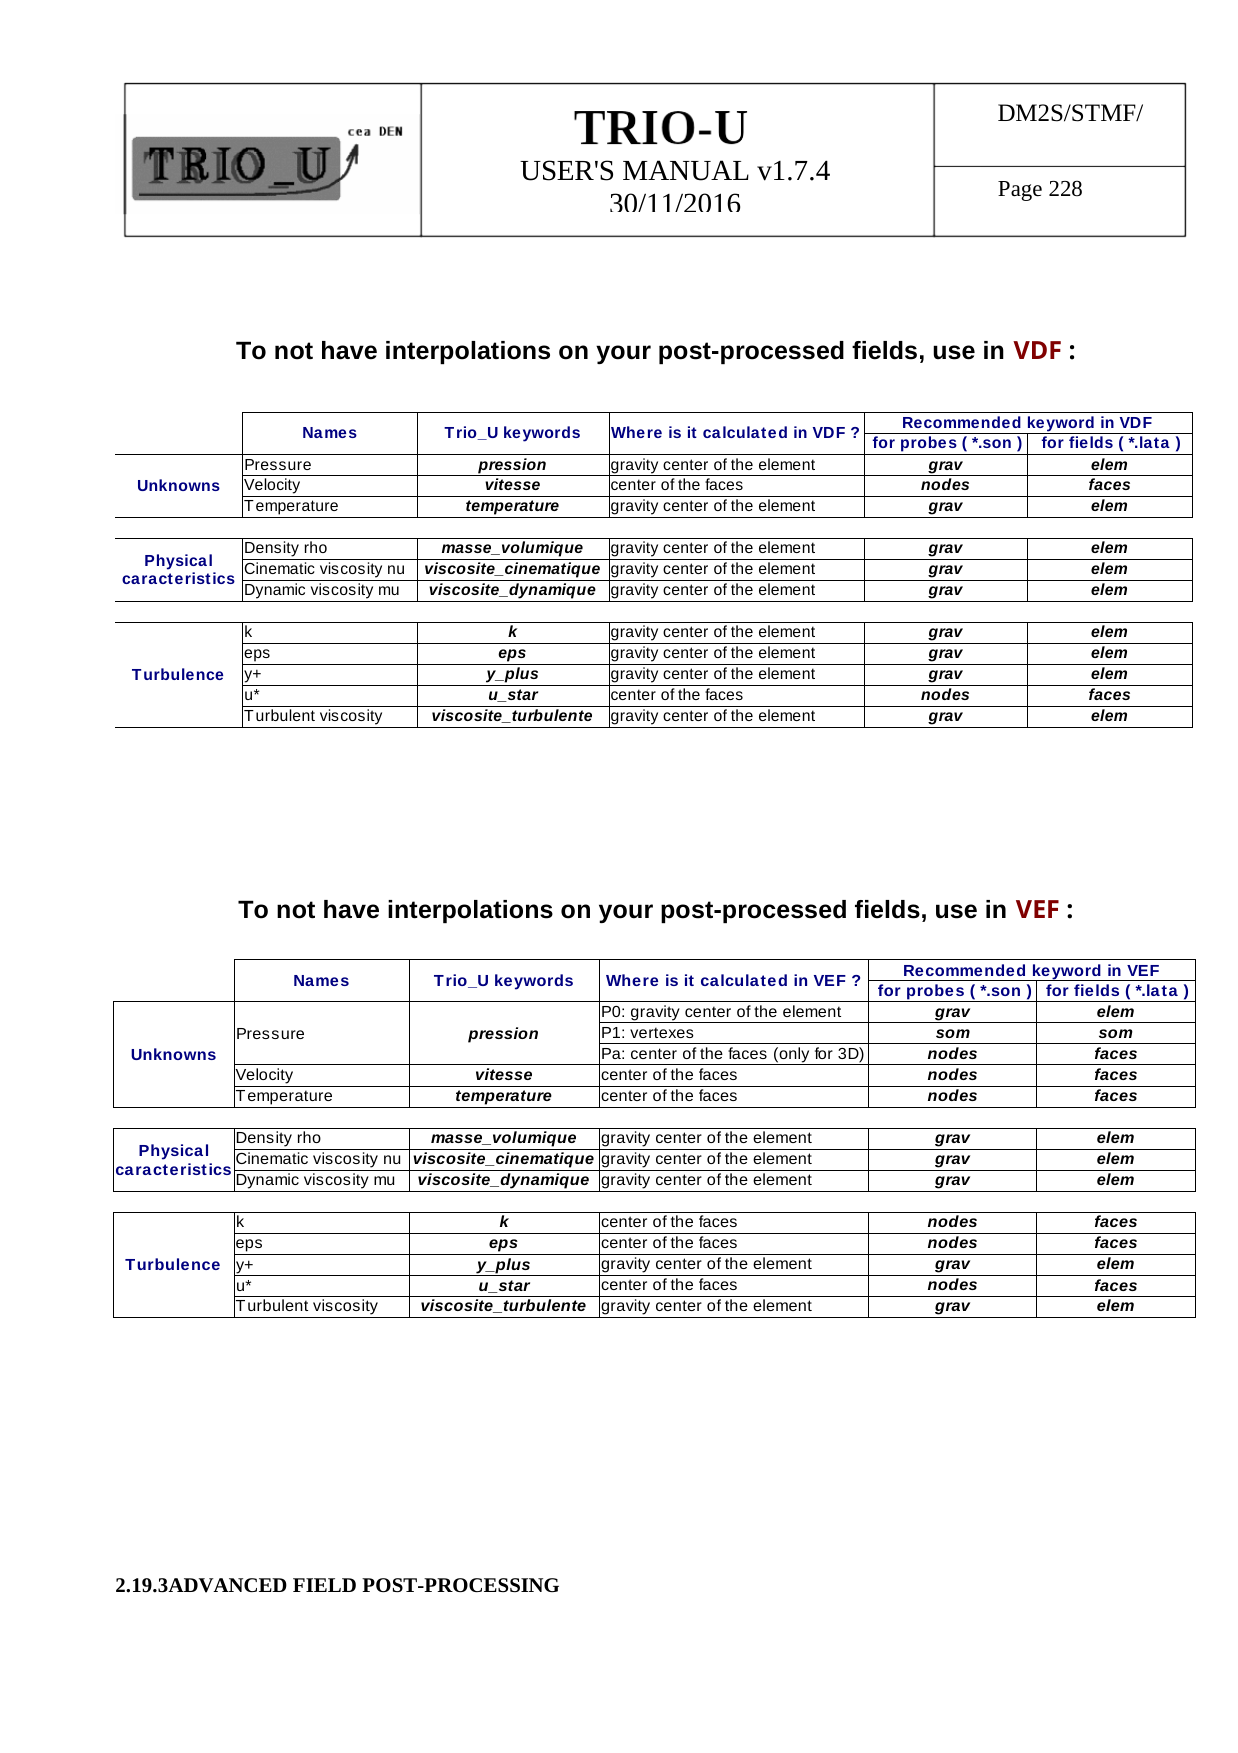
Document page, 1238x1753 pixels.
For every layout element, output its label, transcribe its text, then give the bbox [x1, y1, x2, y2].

subtitle ADVANCED FIELD POST-PROCESSING [115, 1572, 1164, 1597]
text To not have interpolations on your post-processed fields, use in VEF : [115, 892, 1196, 926]
text To not have interpolations on your post-processed fields, use in VDF : [115, 333, 1196, 367]
